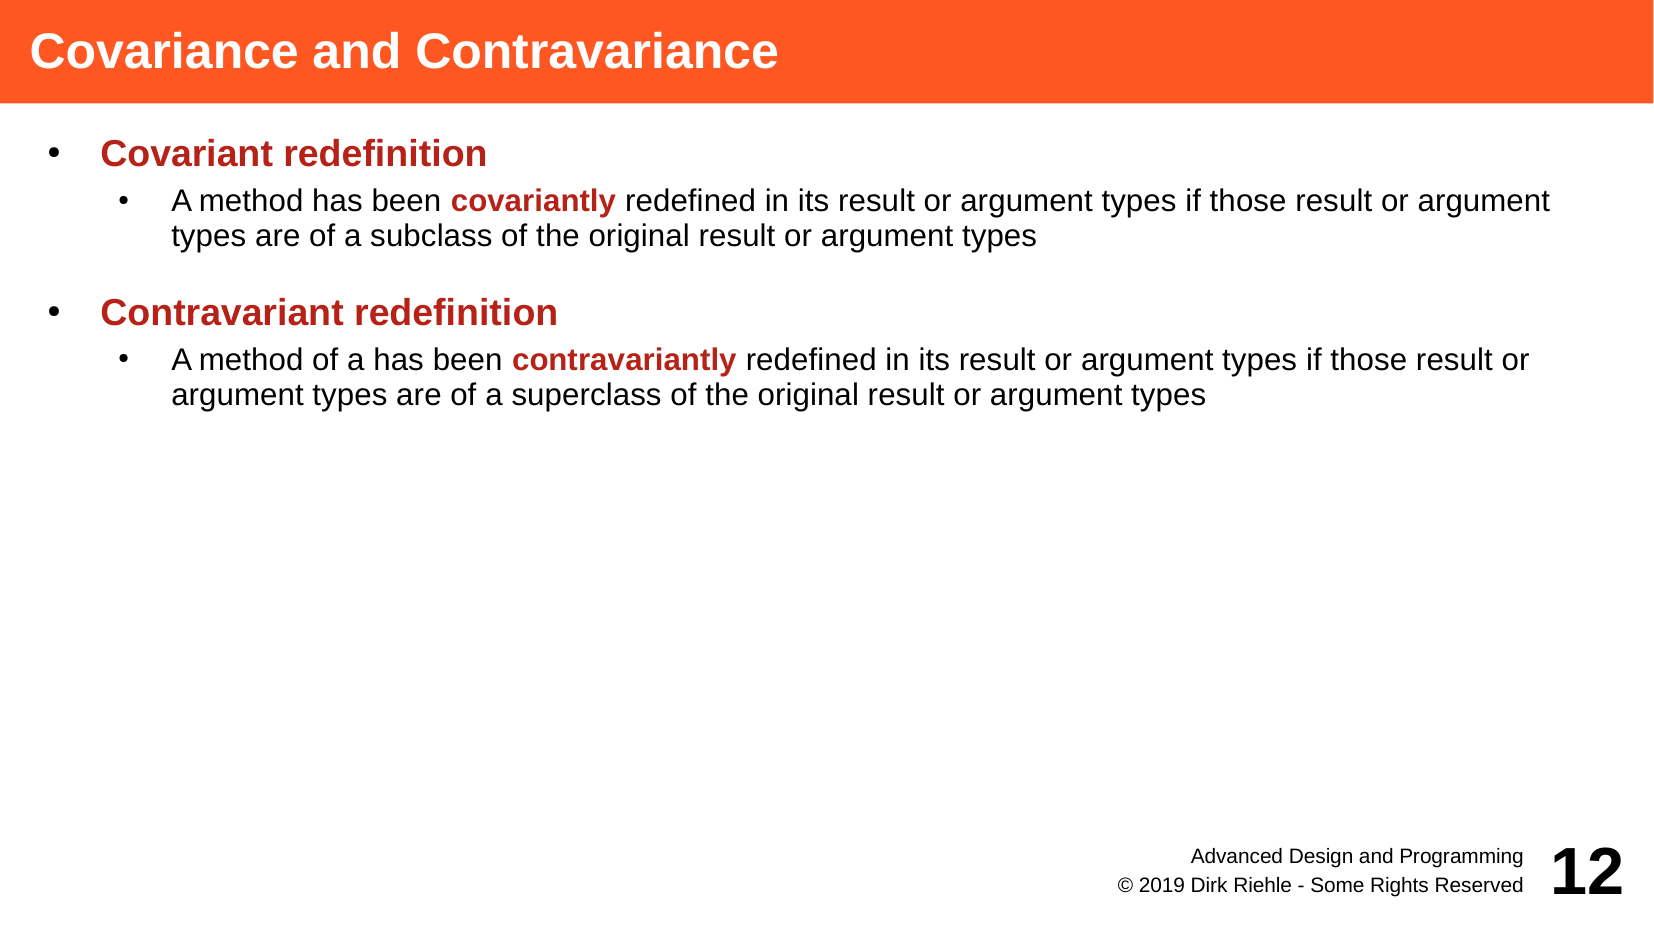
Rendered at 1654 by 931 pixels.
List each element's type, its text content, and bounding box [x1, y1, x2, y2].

list Covariant redefinition A method has been covariantly redefined in its result or argument types if those result or argument types are of a subclass of the original result or argument types Contravariant redefinition A method of a has been contravariantly redefined in its result or argument types if those result or argument types are of a superclass of the original result or argument types [29, 132, 1625, 813]
title Covariance and Contravariance [0, 0, 1654, 104]
